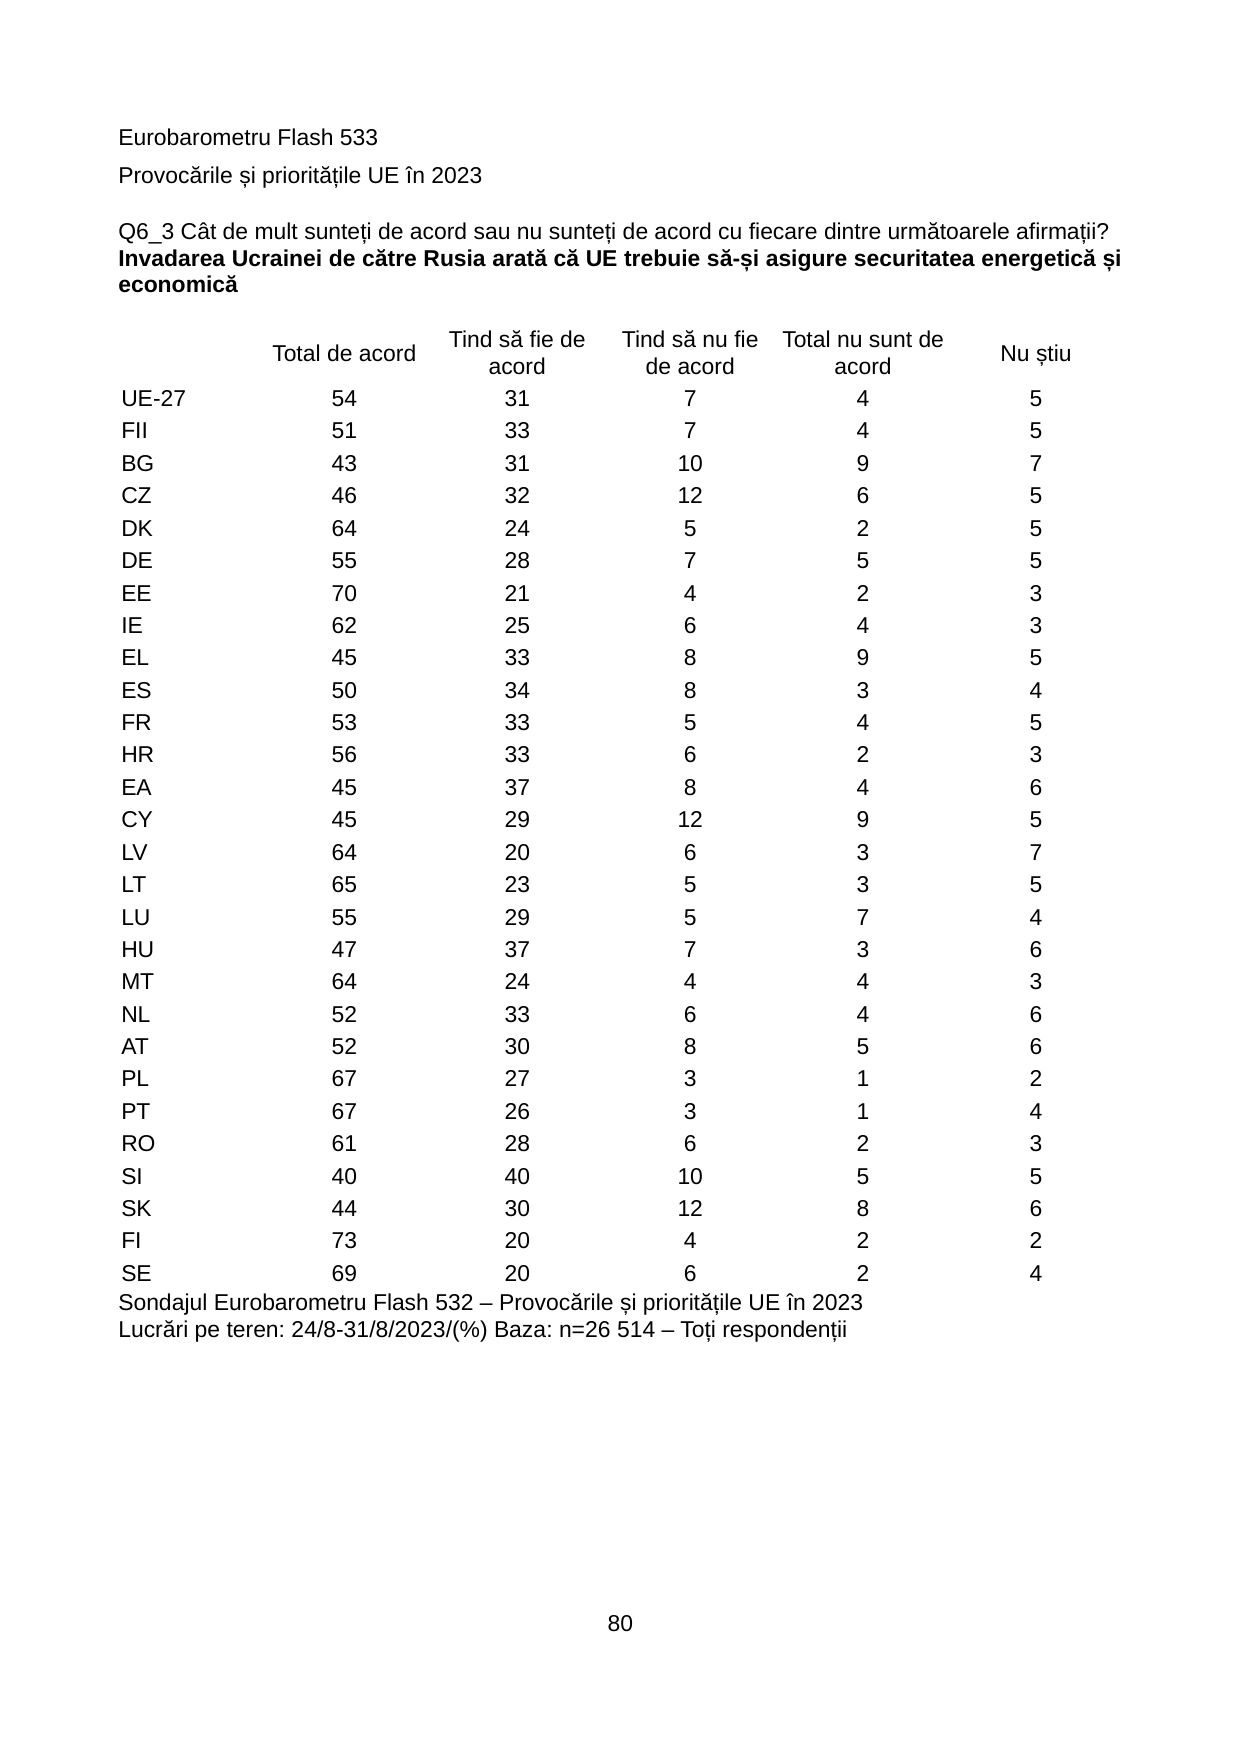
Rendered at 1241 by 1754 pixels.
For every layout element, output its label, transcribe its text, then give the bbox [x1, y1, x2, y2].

table_cell 5 [604, 900, 776, 933]
table_cell 73 [258, 1224, 431, 1257]
table_cell 5 [604, 706, 776, 738]
table_cell 33 [431, 415, 603, 447]
text Sondajul Eurobarometru Flash 532 – Provocările și prioritățile UE în 2023 [118, 1289, 1122, 1316]
table_cell 5 [949, 512, 1122, 544]
table_cell 65 [258, 868, 431, 900]
table_cell 5 [604, 512, 776, 544]
table_cell 44 [258, 1192, 431, 1224]
table_cell EL [118, 641, 258, 674]
table_cell 67 [258, 1095, 431, 1127]
table_cell 4 [776, 382, 949, 414]
table_cell 7 [604, 544, 776, 576]
table_header Tind să fie de acord [431, 324, 603, 382]
table_cell 69 [258, 1257, 431, 1289]
table_cell BG [118, 447, 258, 479]
table_header [118, 324, 258, 382]
table_cell 30 [431, 1030, 603, 1062]
table_cell 2 [949, 1224, 1122, 1257]
table_cell 34 [431, 674, 603, 706]
table_cell 6 [949, 998, 1122, 1030]
table_cell PT [118, 1095, 258, 1127]
table_cell 3 [604, 1063, 776, 1095]
table_cell CZ [118, 479, 258, 512]
table_cell 8 [604, 674, 776, 706]
table_cell UE-27 [118, 382, 258, 414]
table_cell 7 [949, 447, 1122, 479]
table_cell HU [118, 933, 258, 965]
table_cell 7 [604, 415, 776, 447]
table_cell 6 [949, 933, 1122, 965]
table_cell 24 [431, 512, 603, 544]
table_cell 70 [258, 576, 431, 609]
text Lucrări pe teren: 24/8-31/8/2023/(%) Baza: n=26 514 – Toți respondenții [118, 1316, 1122, 1342]
table_cell 24 [431, 965, 603, 998]
table_cell 2 [776, 1127, 949, 1159]
table_cell 6 [604, 836, 776, 868]
table_cell 55 [258, 900, 431, 933]
table_cell 7 [604, 382, 776, 414]
table_cell 46 [258, 479, 431, 512]
table_cell 6 [604, 998, 776, 1030]
table_cell 5 [949, 1160, 1122, 1192]
table_cell 33 [431, 641, 603, 674]
table_cell 64 [258, 836, 431, 868]
table_cell 61 [258, 1127, 431, 1159]
table_cell 3 [776, 836, 949, 868]
table_cell 28 [431, 1127, 603, 1159]
table_cell 4 [776, 415, 949, 447]
table_cell 3 [776, 933, 949, 965]
table_cell 9 [776, 803, 949, 836]
table_cell 4 [604, 576, 776, 609]
table_cell 3 [949, 739, 1122, 771]
table_cell 29 [431, 803, 603, 836]
table_cell 4 [776, 771, 949, 803]
table_cell 4 [776, 965, 949, 998]
table_cell 7 [949, 836, 1122, 868]
table_cell 5 [776, 1030, 949, 1062]
table_cell 52 [258, 998, 431, 1030]
table_cell 3 [949, 609, 1122, 641]
table_cell 3 [776, 868, 949, 900]
table_cell 2 [776, 1224, 949, 1257]
table_cell 31 [431, 382, 603, 414]
table_cell MT [118, 965, 258, 998]
table_cell 51 [258, 415, 431, 447]
table_cell 6 [604, 1127, 776, 1159]
table_cell FI [118, 1224, 258, 1257]
table_cell 10 [604, 1160, 776, 1192]
table_cell 6 [604, 739, 776, 771]
table_cell 4 [949, 900, 1122, 933]
table_cell 10 [604, 447, 776, 479]
table_cell 53 [258, 706, 431, 738]
table_cell 26 [431, 1095, 603, 1127]
table_header Total nu sunt de acord [776, 324, 949, 382]
table_cell 25 [431, 609, 603, 641]
table_cell LV [118, 836, 258, 868]
table_cell 33 [431, 706, 603, 738]
table_cell 4 [949, 1257, 1122, 1289]
table_cell 4 [949, 674, 1122, 706]
table_cell 12 [604, 479, 776, 512]
table_cell 5 [949, 544, 1122, 576]
table_cell 31 [431, 447, 603, 479]
table_cell 27 [431, 1063, 603, 1095]
table_cell 23 [431, 868, 603, 900]
table_cell 32 [431, 479, 603, 512]
table_cell 50 [258, 674, 431, 706]
table_cell RO [118, 1127, 258, 1159]
table_cell 9 [776, 447, 949, 479]
table_cell 6 [604, 609, 776, 641]
table_cell FR [118, 706, 258, 738]
table_cell 5 [949, 868, 1122, 900]
table_cell 9 [776, 641, 949, 674]
table_cell SI [118, 1160, 258, 1192]
table_cell 56 [258, 739, 431, 771]
table_cell 6 [949, 1030, 1122, 1062]
table_cell 5 [949, 415, 1122, 447]
table_cell 64 [258, 512, 431, 544]
table_cell 4 [776, 609, 949, 641]
table_cell 5 [949, 479, 1122, 512]
table_cell PL [118, 1063, 258, 1095]
text Q6_3 Cât de mult sunteți de acord sau nu sunteți de acord cu fiecare dintre următoarele afirmații? [118, 218, 1122, 244]
table_cell 6 [949, 771, 1122, 803]
table_cell 2 [949, 1063, 1122, 1095]
table_cell DK [118, 512, 258, 544]
table_cell 12 [604, 1192, 776, 1224]
table_cell 5 [949, 803, 1122, 836]
table_cell 20 [431, 1224, 603, 1257]
table_cell 37 [431, 933, 603, 965]
table_cell 64 [258, 965, 431, 998]
table_cell 5 [776, 1160, 949, 1192]
table_cell 5 [776, 544, 949, 576]
table_cell 67 [258, 1063, 431, 1095]
table_cell SE [118, 1257, 258, 1289]
table_cell EA [118, 771, 258, 803]
table_cell FII [118, 415, 258, 447]
table_cell 28 [431, 544, 603, 576]
table_cell 8 [776, 1192, 949, 1224]
text Invadarea Ucrainei de către Rusia arată că UE trebuie să-și asigure securitatea energetică și economică [118, 244, 1122, 297]
table_cell 5 [949, 641, 1122, 674]
table_cell 45 [258, 771, 431, 803]
table_cell 5 [949, 706, 1122, 738]
table_cell 45 [258, 803, 431, 836]
table_cell 2 [776, 1257, 949, 1289]
table_cell 6 [604, 1257, 776, 1289]
table_cell 6 [949, 1192, 1122, 1224]
table_cell 2 [776, 576, 949, 609]
table_cell 5 [604, 868, 776, 900]
table_cell SK [118, 1192, 258, 1224]
table_cell 43 [258, 447, 431, 479]
table_cell ES [118, 674, 258, 706]
table_cell 8 [604, 771, 776, 803]
table_cell 3 [776, 674, 949, 706]
table_cell 47 [258, 933, 431, 965]
table_cell 33 [431, 998, 603, 1030]
table_cell 4 [949, 1095, 1122, 1127]
table_cell NL [118, 998, 258, 1030]
table_cell CY [118, 803, 258, 836]
table_header Nu știu [949, 324, 1122, 382]
table_cell 33 [431, 739, 603, 771]
table_cell 62 [258, 609, 431, 641]
table_cell 52 [258, 1030, 431, 1062]
table_cell 40 [258, 1160, 431, 1192]
table_header Tind să nu fie de acord [604, 324, 776, 382]
table_cell IE [118, 609, 258, 641]
table_cell 4 [604, 965, 776, 998]
table_cell 6 [776, 479, 949, 512]
table_cell 4 [776, 706, 949, 738]
table_cell 29 [431, 900, 603, 933]
table_cell 4 [604, 1224, 776, 1257]
table_cell 40 [431, 1160, 603, 1192]
table_cell 1 [776, 1063, 949, 1095]
table_cell 45 [258, 641, 431, 674]
table_cell 12 [604, 803, 776, 836]
table_cell EE [118, 576, 258, 609]
table_cell 4 [776, 998, 949, 1030]
table_cell 20 [431, 836, 603, 868]
table_cell 3 [604, 1095, 776, 1127]
table_cell 1 [776, 1095, 949, 1127]
table_cell LT [118, 868, 258, 900]
table_cell 30 [431, 1192, 603, 1224]
table_cell HR [118, 739, 258, 771]
table_cell 2 [776, 512, 949, 544]
table_cell 3 [949, 576, 1122, 609]
table_cell 2 [776, 739, 949, 771]
table_header Total de acord [258, 324, 431, 382]
table_cell 3 [949, 965, 1122, 998]
table_cell 21 [431, 576, 603, 609]
table_cell DE [118, 544, 258, 576]
table_cell AT [118, 1030, 258, 1062]
table_cell 7 [776, 900, 949, 933]
table_cell 8 [604, 1030, 776, 1062]
table_cell 55 [258, 544, 431, 576]
table_cell 54 [258, 382, 431, 414]
table_cell 20 [431, 1257, 603, 1289]
table_cell 37 [431, 771, 603, 803]
table_cell 3 [949, 1127, 1122, 1159]
table_cell LU [118, 900, 258, 933]
table_cell 7 [604, 933, 776, 965]
table_cell 8 [604, 641, 776, 674]
table_cell 5 [949, 382, 1122, 414]
